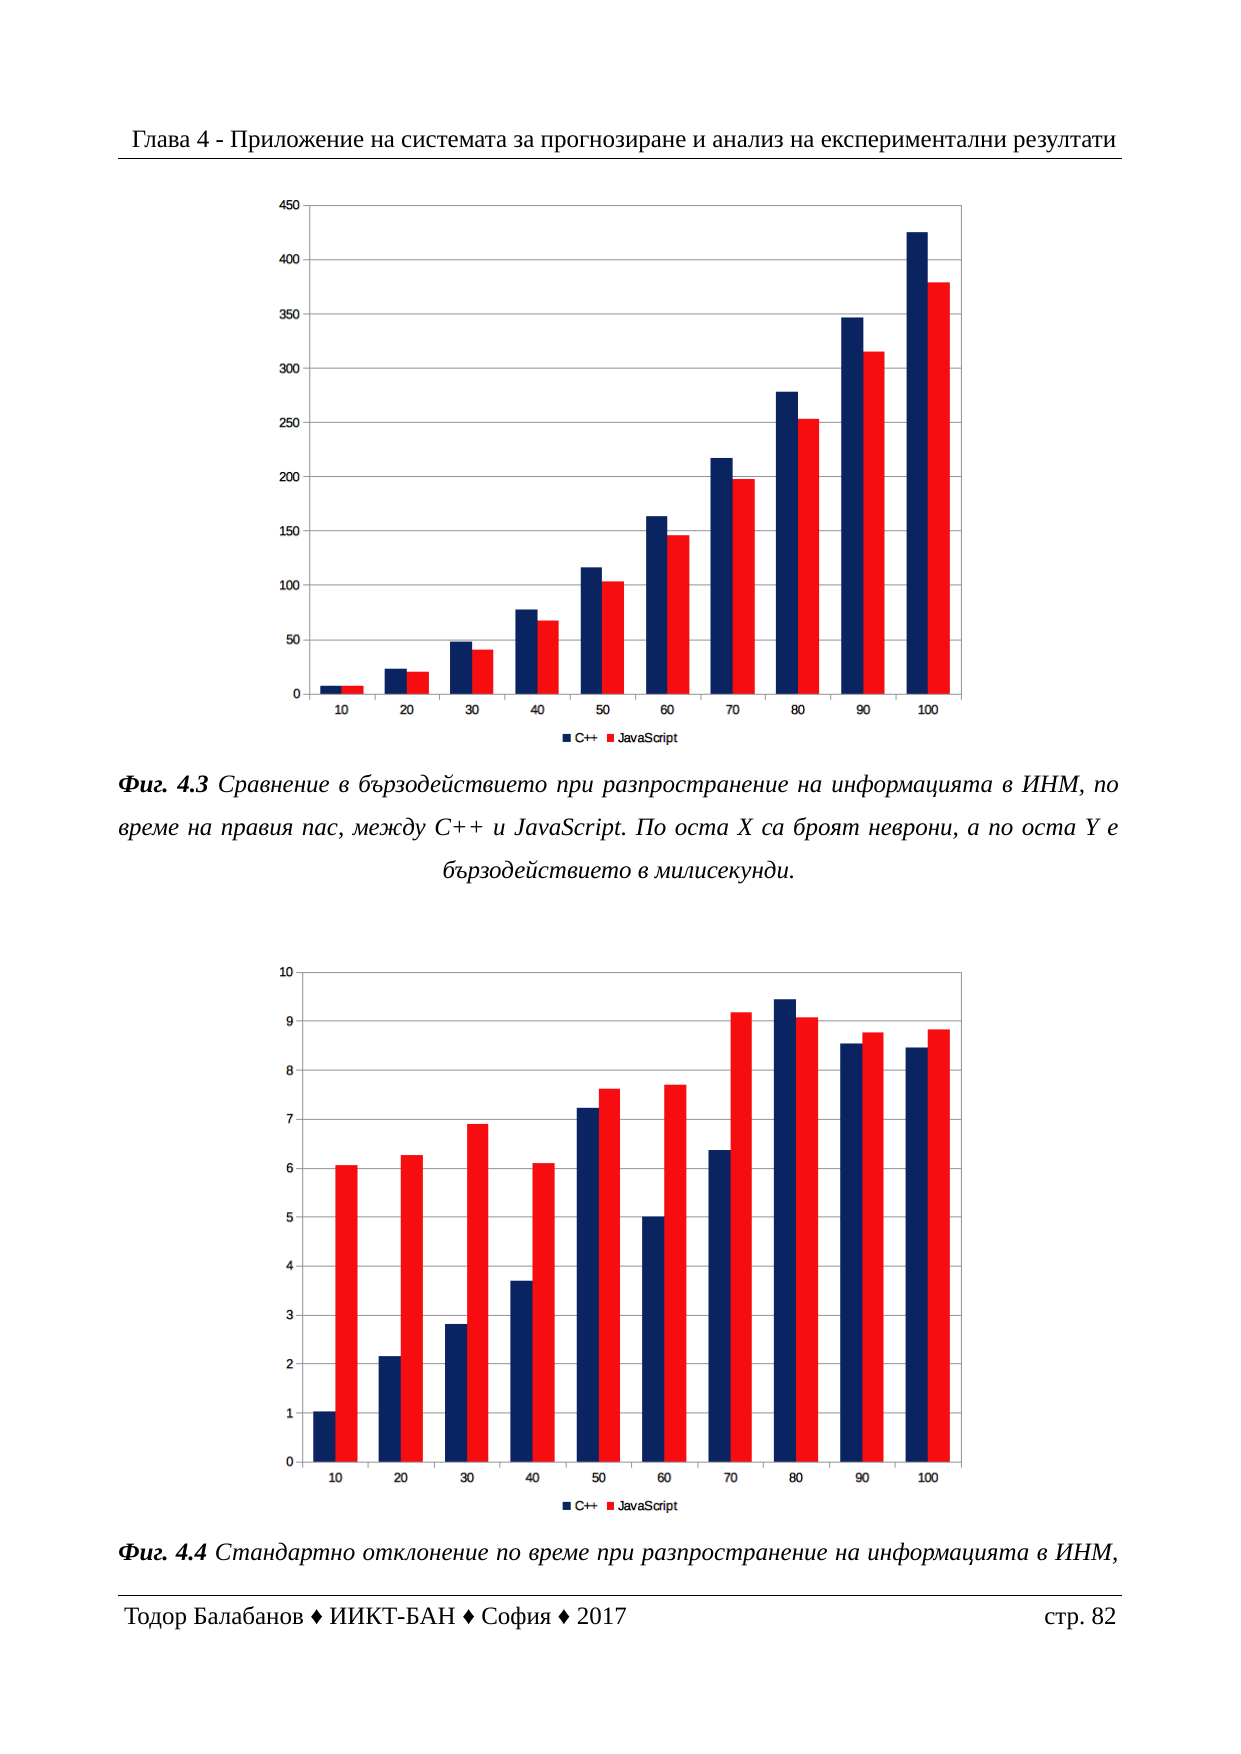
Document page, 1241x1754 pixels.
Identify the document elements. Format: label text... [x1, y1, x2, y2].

text Фиг. 4.4 Стандартно отклонение по време при разпространение на информацията в ИНМ, [118, 1523, 1122, 1566]
picture [265, 187, 975, 755]
text Фиг. 4.3 Сравнение в бързодействието при разпространение на информацията в ИНМ, по време на правия пас, между C++ и JavaScript. По оста X са броят неврони, а по оста Y е бързодействието в милисекунди. [118, 755, 1122, 884]
picture [265, 954, 975, 1523]
